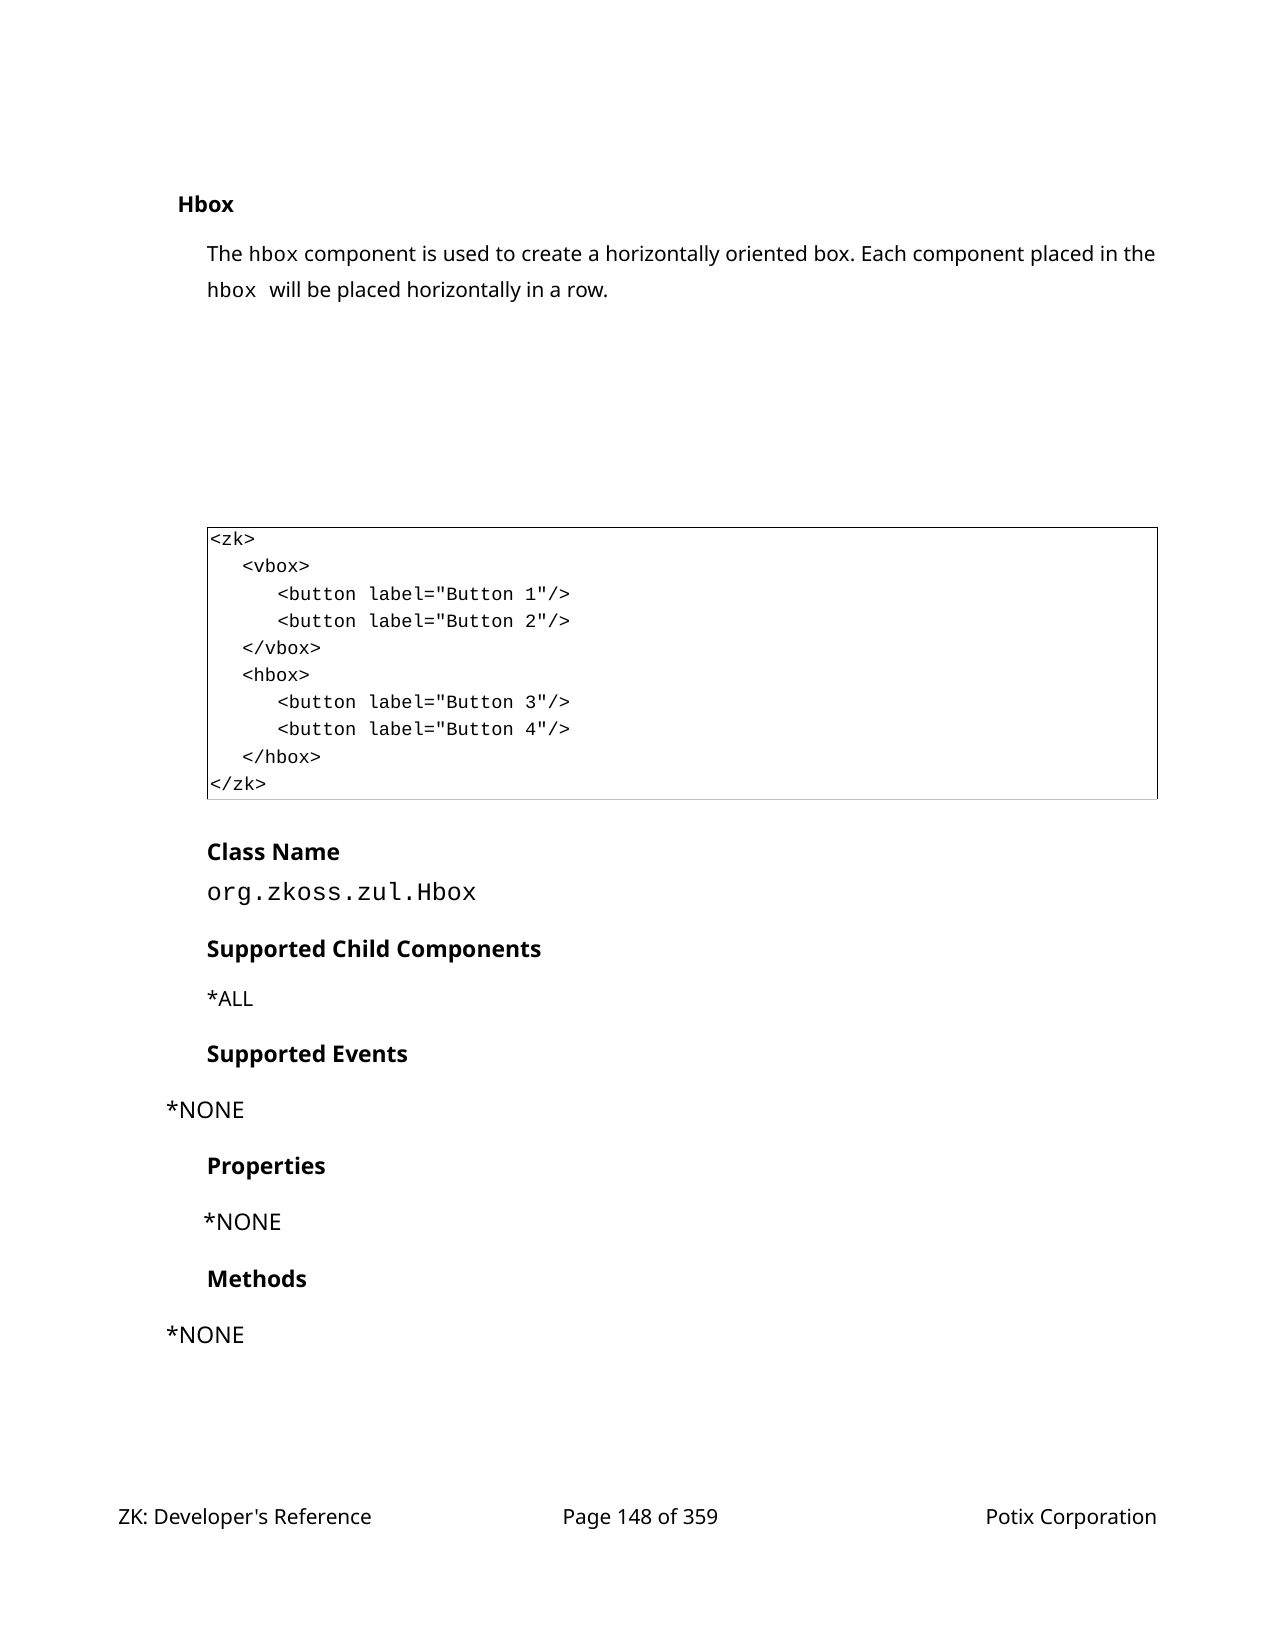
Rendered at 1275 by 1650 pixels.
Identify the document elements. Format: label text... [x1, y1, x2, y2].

text <hbox> [208, 663, 1157, 687]
subtitle Methods [207, 1263, 1157, 1294]
subtitle Hbox [177, 189, 1157, 219]
text <button label="Button 2"/> [208, 608, 1157, 633]
text <button label="Button 4"/> [208, 717, 1157, 742]
subtitle Supported Events [207, 1038, 1157, 1069]
text <vbox> [208, 554, 1157, 578]
subtitle Class Name [207, 836, 1157, 867]
text The hbox component is used to create a horizontally oriented box. Each component placed in the hbox will be placed horizontally in a row. [207, 239, 1157, 303]
subtitle Properties [207, 1150, 1157, 1181]
text <button label="Button 1"/> [208, 581, 1157, 606]
text *NONE [118, 1094, 1157, 1125]
text <zk> [208, 528, 1157, 551]
text *NONE [118, 1319, 1157, 1350]
text </vbox> [208, 636, 1157, 660]
text <button label="Button 3"/> [208, 690, 1157, 714]
text </hbox> [208, 744, 1157, 769]
subtitle Supported Child Components [207, 932, 1157, 964]
text </zk> [208, 772, 1157, 799]
text *ALL [207, 984, 1157, 1013]
text *NONE [118, 1206, 1157, 1238]
text org.zkoss.zul.Hbox [207, 879, 1157, 907]
